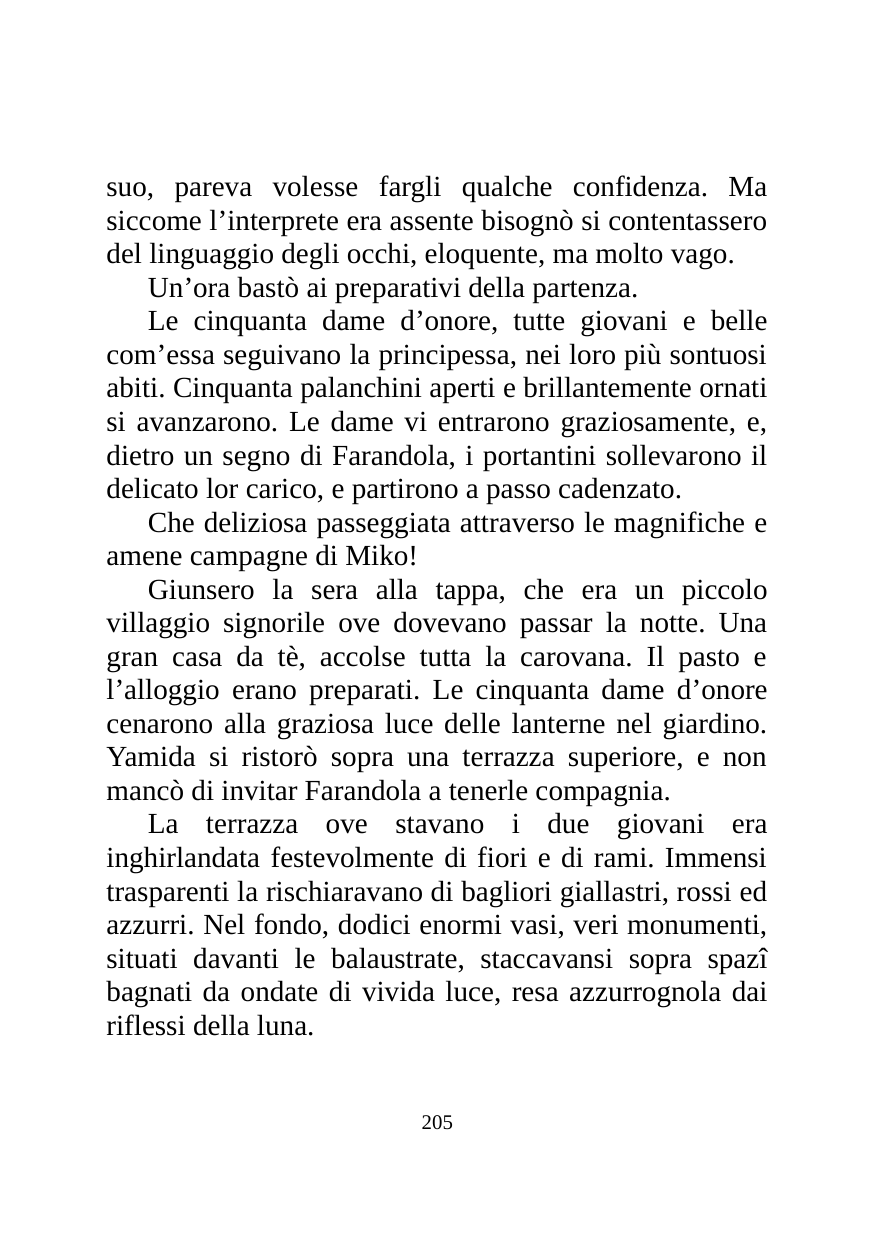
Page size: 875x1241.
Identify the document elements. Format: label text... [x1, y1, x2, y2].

text La terrazza ove stavano i due giovani era inghirlandata festevolmente di fiori e di rami. Immensi trasparenti la rischiaravano di bagliori giallastri, rossi ed azzurri. Nel fondo, dodici enormi vasi, veri monumenti, situati davanti le balaustrate, staccavansi sopra spazî bagnati da ondate di vivida luce, resa azzurrognola dai riflessi della luna. [106, 807, 768, 1041]
text Giunsero la sera alla tappa, che era un piccolo villaggio signorile ove dovevano passar la notte. Una gran casa da tè, accolse tutta la carovana. Il pasto e l’alloggio erano preparati. Le cinquanta dame d’onore cenarono alla graziosa luce delle lanterne nel giardino. Yamida si ristorò sopra una terrazza superiore, e non mancò di invitar Farandola a tenerle compagnia. [106, 572, 768, 807]
text suo, pareva volesse fargli qualche confidenza. Ma siccome l’interprete era assente bisognò si contentassero del linguaggio degli occhi, eloquente, ma molto vago. [106, 169, 768, 270]
text Le cinquanta dame d’onore, tutte giovani e belle com’essa seguivano la principessa, nei loro più sontuosi abiti. Cinquanta palanchini aperti e brillantemente ornati si avanzarono. Le dame vi entrarono graziosamente, e, dietro un segno di Farandola, i portantini sollevarono il delicato lor carico, e partirono a passo cadenzato. [106, 303, 768, 505]
text Un’ora bastò ai preparativi della partenza. [106, 270, 768, 303]
text Che deliziosa passeggiata attraverso le magnifiche e amene campagne di Miko! [106, 505, 768, 572]
